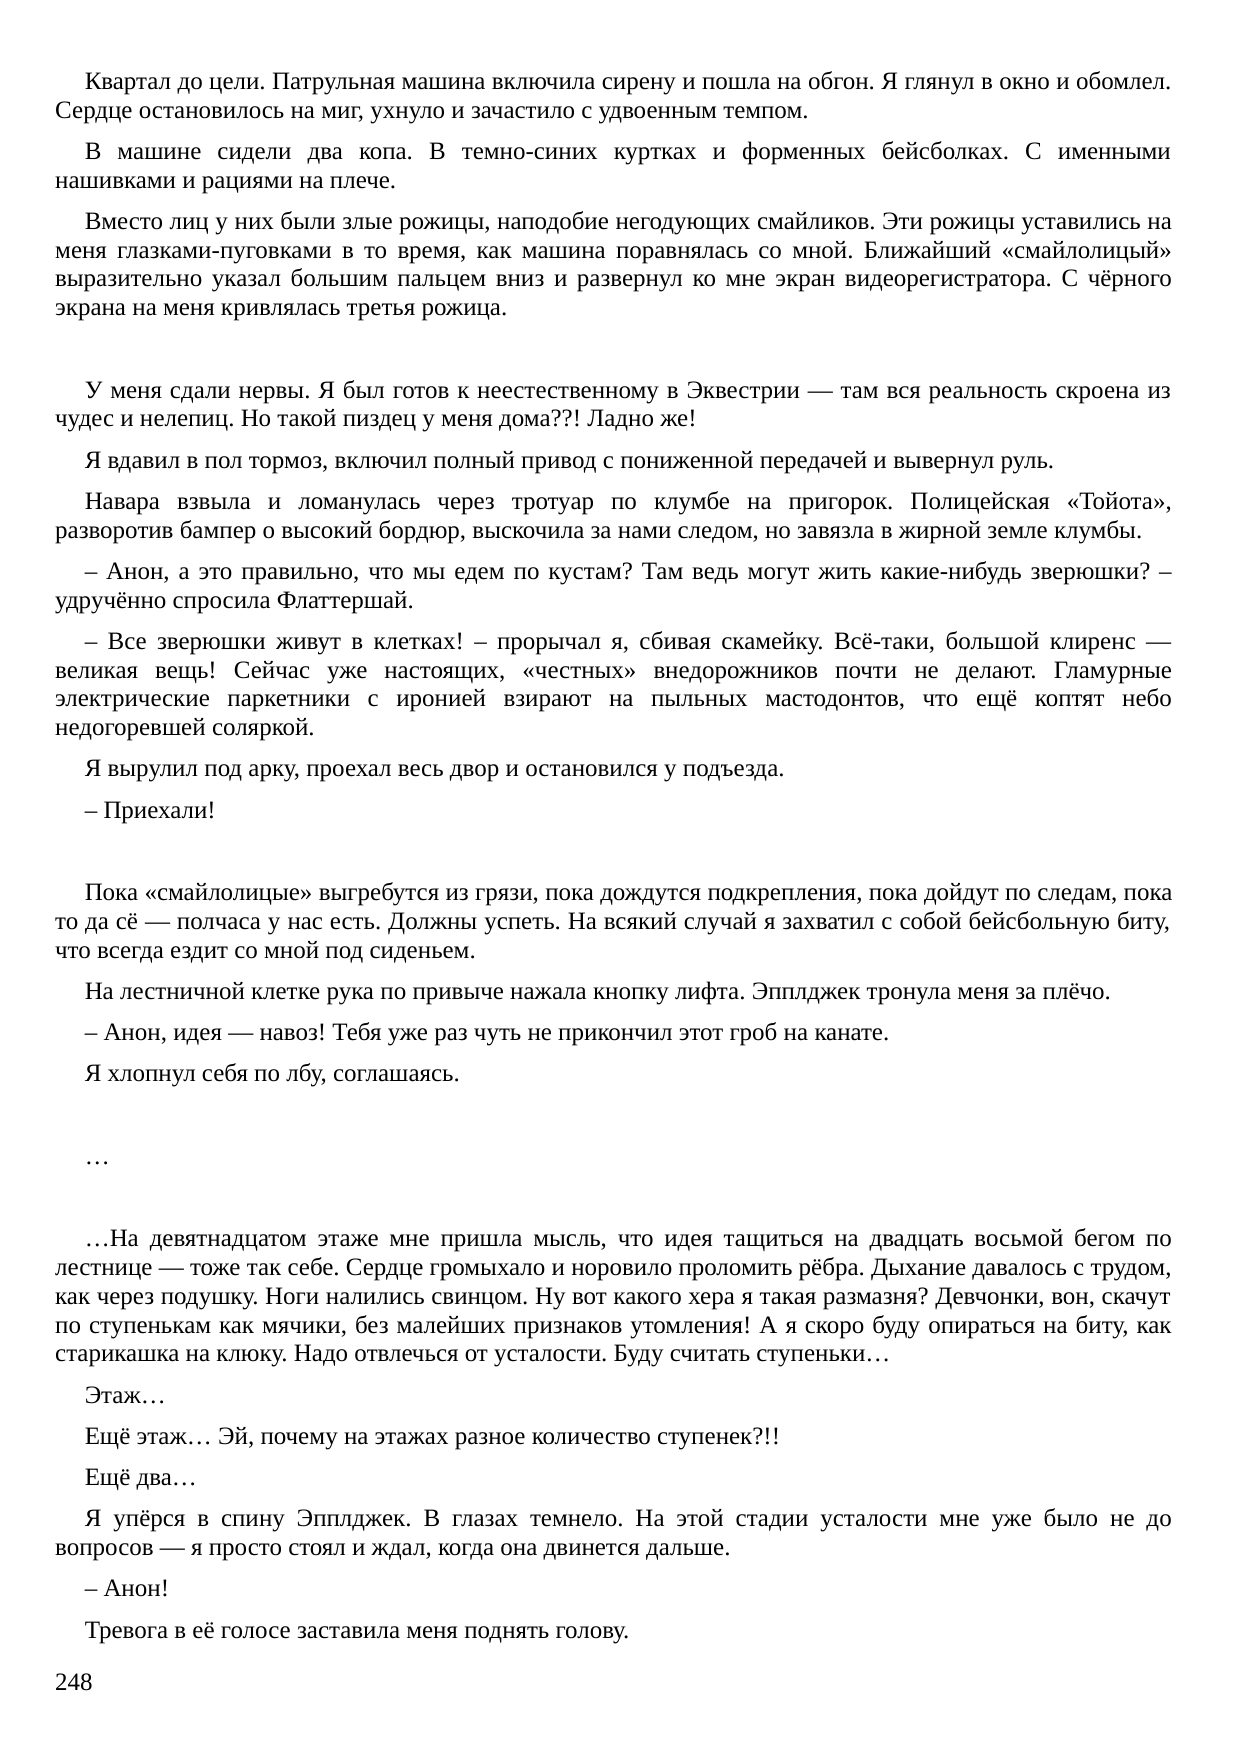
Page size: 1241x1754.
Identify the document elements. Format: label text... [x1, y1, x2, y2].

text Пока «смайлолицые» выгребутся из грязи, пока дождутся подкрепления, пока дойдут по следам, пока то да сё — полчаса у нас есть. Должны успеть. На всякий случай я захватил с собой бейсбольную биту, что всегда ездит со мной под сиденьем. [55, 877, 1173, 963]
text – Приехали! [55, 795, 1173, 823]
text – Анон, а это правильно, что мы едем по кустам? Там ведь могут жить какие-нибудь зверюшки? – удручённо спросила Флаттершай. [55, 556, 1173, 613]
text Я вырулил под арку, проехал весь двор и остановился у подъезда. [55, 753, 1173, 782]
text Я вдавил в пол тормоз, включил полный привод с пониженной передачей и вывернул руль. [55, 445, 1173, 473]
text Вместо лиц у них были злые рожицы, наподобие негодующих смайликов. Эти рожицы уставились на меня глазками-пуговками в то время, как машина поравнялась со мной. Ближайший «смайлолицый» выразительно указал большим пальцем вниз и развернул ко мне экран видеорегистратора. С чёрного экрана на меня кривлялась третья рожица. [55, 206, 1173, 321]
text … [55, 1141, 1173, 1170]
text Ещё этаж… Эй, почему на этажах разное количество ступенек?!! [55, 1421, 1173, 1450]
text На лестничной клетке рука по привыче нажала кнопку лифта. Эпплджек тронула меня за плёчо. [55, 976, 1173, 1005]
text У меня сдали нервы. Я был готов к неестественному в Эквестрии — там вся реальность скроена из чудес и нелепиц. Но такой пиздец у меня дома??! Ладно же! [55, 375, 1173, 432]
text Я хлопнул себя по лбу, соглашаясь. [55, 1058, 1173, 1087]
text …На девятнадцатом этаже мне пришла мысль, что идея тащиться на двадцать восьмой бегом по лестнице — тоже так себе. Сердце громыхало и норовило проломить рёбра. Дыхание давалось с трудом, как через подушку. Ноги налились свинцом. Ну вот какого хера я такая размазня? Девчонки, вон, скачут по ступенькам как мячики, без малейших признаков утомления! А я скоро буду опираться на биту, как старикашка на клюку. Надо отвлечься от усталости. Буду считать ступеньки… [55, 1223, 1173, 1367]
text Квартал до цели. Патрульная машина включила сирену и пошла на обгон. Я глянул в окно и обомлел. Сердце остановилось на миг, ухнуло и зачастило с удвоенным темпом. [55, 66, 1173, 123]
text – Анон! [55, 1573, 1173, 1602]
text Этаж… [55, 1380, 1173, 1408]
text Ещё два… [55, 1462, 1173, 1491]
text – Все зверюшки живут в клетках! – прорычал я, сбивая скамейку. Всё-таки, большой клиренс — великая вещь! Сейчас уже настоящих, «честных» внедорожников почти не делают. Гламурные электрические паркетники с иронией взирают на пыльных мастодонтов, что ещё коптят небо недогоревшей соляркой. [55, 626, 1173, 741]
text Навара взвыла и ломанулась через тротуар по клумбе на пригорок. Полицейская «Тойота», разворотив бампер о высокий бордюр, выскочила за нами следом, но завязла в жирной земле клумбы. [55, 486, 1173, 543]
text В машине сидели два копа. В темно-синих куртках и форменных бейсболках. С именными нашивками и рациями на плече. [55, 136, 1173, 193]
text Я упёрся в спину Эпплджек. В глазах темнело. На этой стадии усталости мне уже было не до вопросов — я просто стоял и ждал, когда она двинется дальше. [55, 1503, 1173, 1561]
text Тревога в её голосе заставила меня поднять голову. [55, 1615, 1173, 1643]
text – Анон, идея — навоз! Тебя уже раз чуть не прикончил этот гроб на канате. [55, 1017, 1173, 1046]
